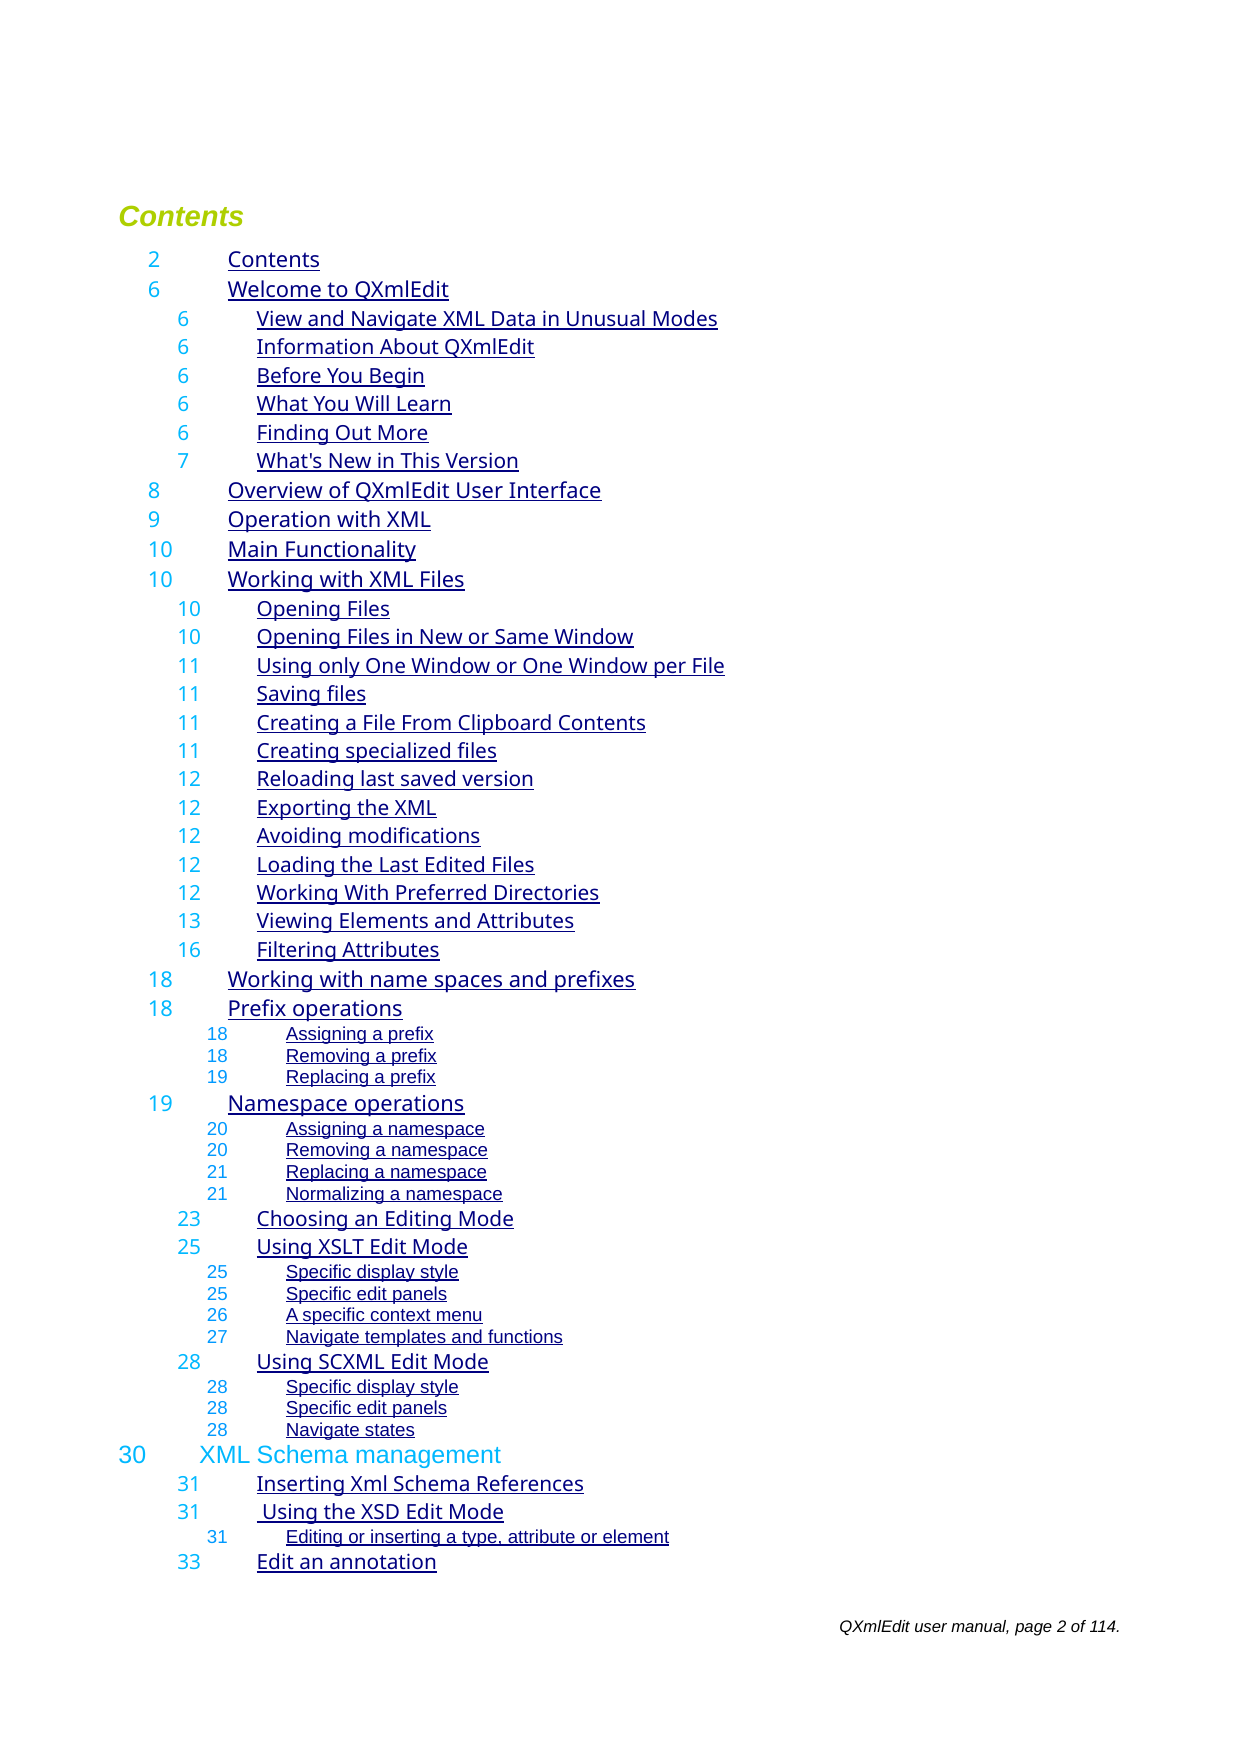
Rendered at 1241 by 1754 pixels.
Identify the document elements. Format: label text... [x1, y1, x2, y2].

text 6 Information About QXmlEdit [177, 332, 1122, 361]
text 28 Specific edit panels [207, 1397, 1122, 1418]
subtitle Contents [118, 198, 1122, 232]
text 13 Viewing Elements and Attributes [177, 907, 1122, 935]
text 27 Navigate templates and functions [207, 1325, 1122, 1347]
text 9 Operation with XML [148, 504, 1122, 534]
text 11 Using only One Window or One Window per File [177, 651, 1122, 679]
text 19 Namespace operations [148, 1088, 1122, 1118]
text 21 Normalizing a namespace [207, 1182, 1122, 1204]
text 18 Working with name spaces and prefixes [148, 963, 1122, 993]
text 20 Assigning a namespace [207, 1118, 1122, 1139]
text 10 Working with XML Files [148, 564, 1122, 594]
text 31 Inserting Xml Schema References [177, 1469, 1122, 1497]
text 31 Editing or inserting a type, attribute or element [207, 1526, 1122, 1547]
text 6 Welcome to QXmlEdit [148, 274, 1122, 304]
text 12 Working With Preferred Directories [177, 878, 1122, 907]
text 10 Opening Files [177, 594, 1122, 622]
text 18 Removing a prefix [207, 1045, 1122, 1066]
text 10 Main Functionality [148, 534, 1122, 564]
text 12 Avoiding modifications [177, 821, 1122, 850]
text 23 Choosing an Editing Mode [177, 1204, 1122, 1232]
text 19 Replacing a prefix [207, 1066, 1122, 1088]
text 11 Creating a File From Clipboard Contents [177, 708, 1122, 736]
text 33 Edit an annotation [177, 1547, 1122, 1576]
text 6 Before You Begin [177, 361, 1122, 389]
text 12 Loading the Last Edited Files [177, 850, 1122, 878]
text 6 Finding Out More [177, 418, 1122, 446]
text 8 Overview of QXmlEdit User Interface [148, 475, 1122, 504]
text 31 Using the XSD Edit Mode [177, 1497, 1122, 1526]
text 18 Assigning a prefix [207, 1023, 1122, 1045]
text 28 Specific display style [207, 1375, 1122, 1397]
text 7 What's New in This Version [177, 446, 1122, 475]
text 18 Prefix operations [148, 993, 1122, 1023]
text 12 Exporting the XML [177, 793, 1122, 821]
text 11 Saving files [177, 679, 1122, 708]
text 11 Creating specialized files [177, 736, 1122, 764]
text 28 Using SCXML Edit Mode [177, 1347, 1122, 1375]
text 10 Opening Files in New or Same Window [177, 622, 1122, 651]
text 30 XML Schema management [118, 1440, 1122, 1469]
text 20 Removing a namespace [207, 1139, 1122, 1161]
text 6 What You Will Learn [177, 389, 1122, 418]
text 28 Navigate states [207, 1418, 1122, 1440]
text 25 Specific display style [207, 1261, 1122, 1282]
text 25 Using XSLT Edit Mode [177, 1232, 1122, 1261]
text 12 Reloading last saved version [177, 764, 1122, 793]
text 6 View and Navigate XML Data in Unusual Modes [177, 304, 1122, 332]
text 25 Specific edit panels [207, 1282, 1122, 1304]
text 16 Filtering Attributes [177, 935, 1122, 963]
text 26 A specific context menu [207, 1304, 1122, 1325]
text 21 Replacing a namespace [207, 1161, 1122, 1182]
text 2 Contents [148, 244, 1122, 274]
